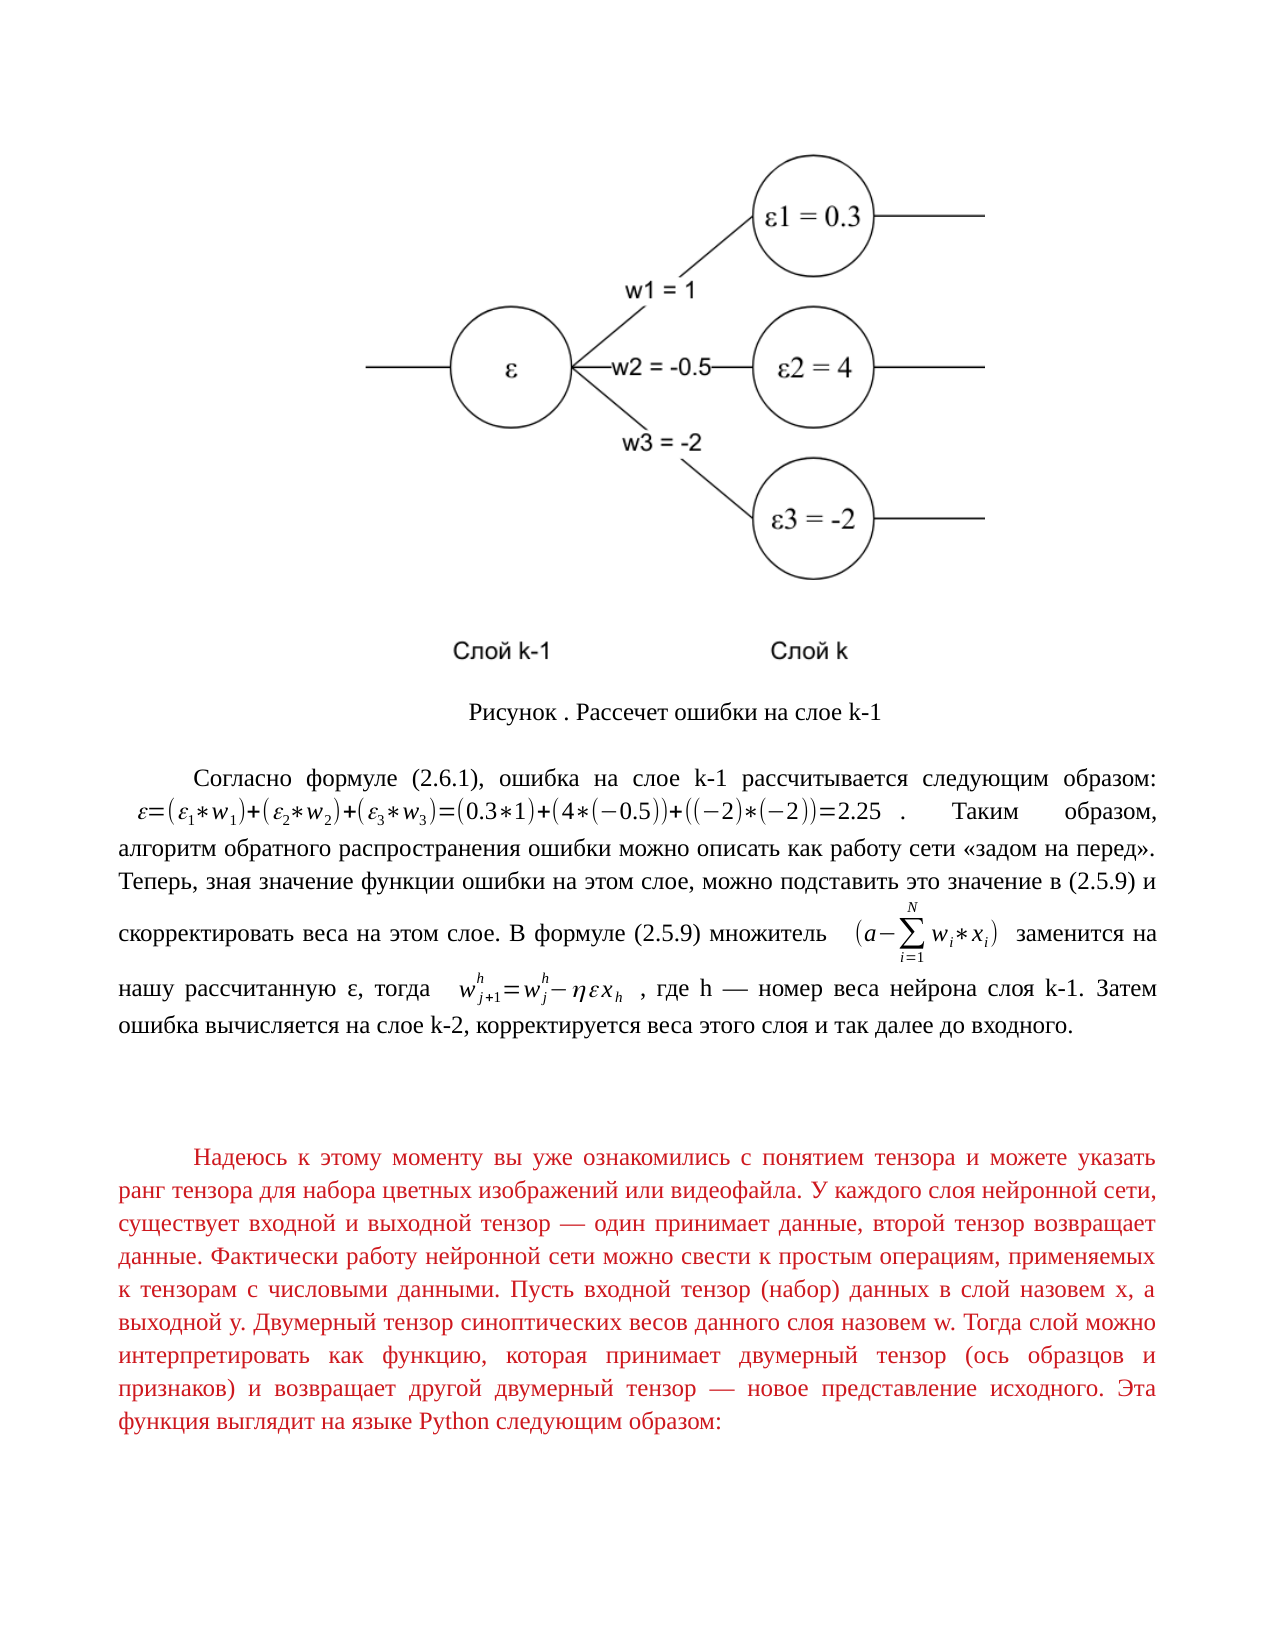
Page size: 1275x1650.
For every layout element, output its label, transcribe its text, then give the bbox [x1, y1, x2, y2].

picture [365, 118, 985, 694]
text Согласно формуле (2.6.1), ошибка на слое k-1 рассчитывается следующим образом: . Таким образом, алгоритм обратного распространения ошибки можно описать как работу сети «задом на перед». Теперь, зная значение функции ошибки на этом слое, можно подставить это значение в (2.5.9) и скорректировать веса на этом слое. В формуле (2.5.9) множитель заменится на нашу рассчитанную ε, тогда , где h — номер веса нейрона слоя k-1. Затем ошибка вычисляется на слое k-2, корректируется веса этого слоя и так далее до входного. [118, 763, 1157, 1039]
text Рисунок . Рассечет ошибки на слое k-1 [118, 697, 1157, 726]
text Надеюсь к этому моменту вы уже ознакомились с понятием тензора и можете указать ранг тензора для набора цветных изображений или видеофайла. У каждого слоя нейронной сети, существует входной и выходной тензор — один принимает данные, второй тензор возвращает данные. Фактически работу нейронной сети можно свести к простым операциям, применяемых к тензорам с числовыми данными. Пусть входной тензор (набор) данных в слой назовем x, а выходной y. Двумерный тензор синоптических весов данного слоя назовем w. Тогда слой можно интерпретировать как функцию, которая принимает двумерный тензор (ось образцов и признаков) и возвращает другой двумерный тензор — новое представление исходного. Эта функция выглядит на языке Python следующим образом: [118, 1142, 1157, 1435]
